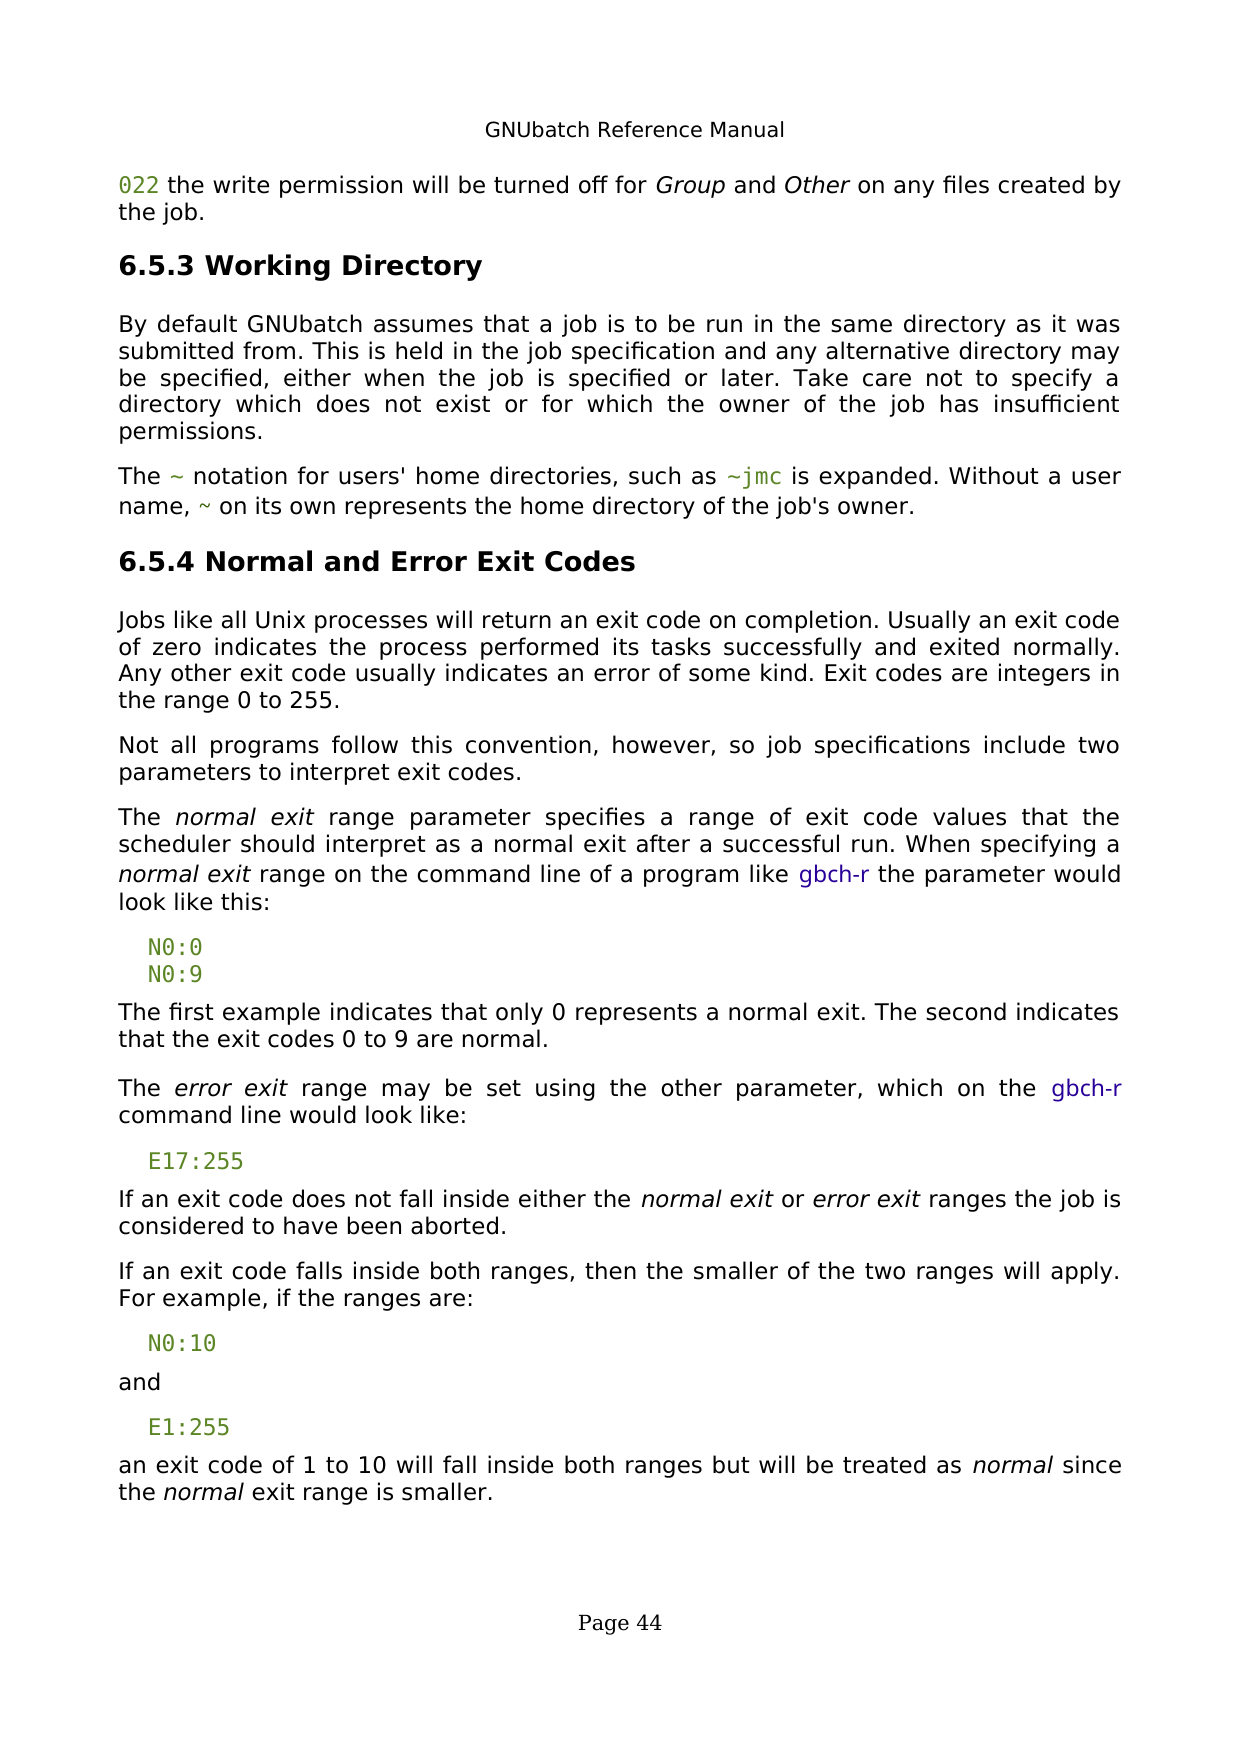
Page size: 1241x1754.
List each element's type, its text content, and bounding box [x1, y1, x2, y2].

text The ~ notation for users' home directories, such as ~jmc is expanded. Without a user name, ~ on its own represents the home directory of the job's owner. [118, 463, 1122, 521]
text Not all programs follow this convention, however, so job specifications include two parameters to interpret exit codes. [118, 732, 1122, 786]
subtitle Working Directory [118, 250, 1122, 282]
text If an exit code falls inside both ranges, then the smaller of the two ranges will apply. For example, if the ranges are: [118, 1258, 1122, 1312]
subtitle Normal and Error Exit Codes [118, 546, 1122, 578]
text The error exit range may be set using the other parameter, which on the gbch-r command line would look like: [118, 1071, 1122, 1129]
text The normal exit range parameter specifies a range of exit code values that the scheduler should interpret as a normal exit after a successful run. When specifying a normal exit range on the command line of a program like gbch-r the parameter would look like this: [118, 804, 1122, 916]
text E17:255 [148, 1148, 1122, 1174]
text E1:255 [148, 1414, 1122, 1441]
text Jobs like all Unix processes will return an exit code on completion. Usually an exit code of zero indicates the process performed its tasks successfully and exited normally. Any other exit code usually indicates an error of some kind. Exit codes are integers in the range 0 to 255. [118, 607, 1122, 714]
text N0:10 [148, 1330, 1122, 1357]
text By default GNUbatch assumes that a job is to be run in the same directory as it was submitted from. This is held in the job specification and any alternative directory may be specified, either when the job is specified or later. Take care not to specify a directory which does not exist or for which the owner of the job has insufficient permissions. [118, 311, 1122, 445]
text N0:0 N0:9 [148, 934, 1122, 988]
text The first example indicates that only 0 represents a normal exit. The second indicates that the exit codes 0 to 9 are normal. [118, 999, 1122, 1053]
text If an exit code does not fall inside either the normal exit or error exit ranges the job is considered to have been aborted. [118, 1186, 1122, 1240]
text and [118, 1369, 1122, 1395]
text an exit code of 1 to 10 will fall inside both ranges but will be treated as normal since the normal exit range is smaller. [118, 1452, 1122, 1506]
text 022 the write permission will be turned off for Group and Other on any files created by the job. [118, 172, 1122, 225]
